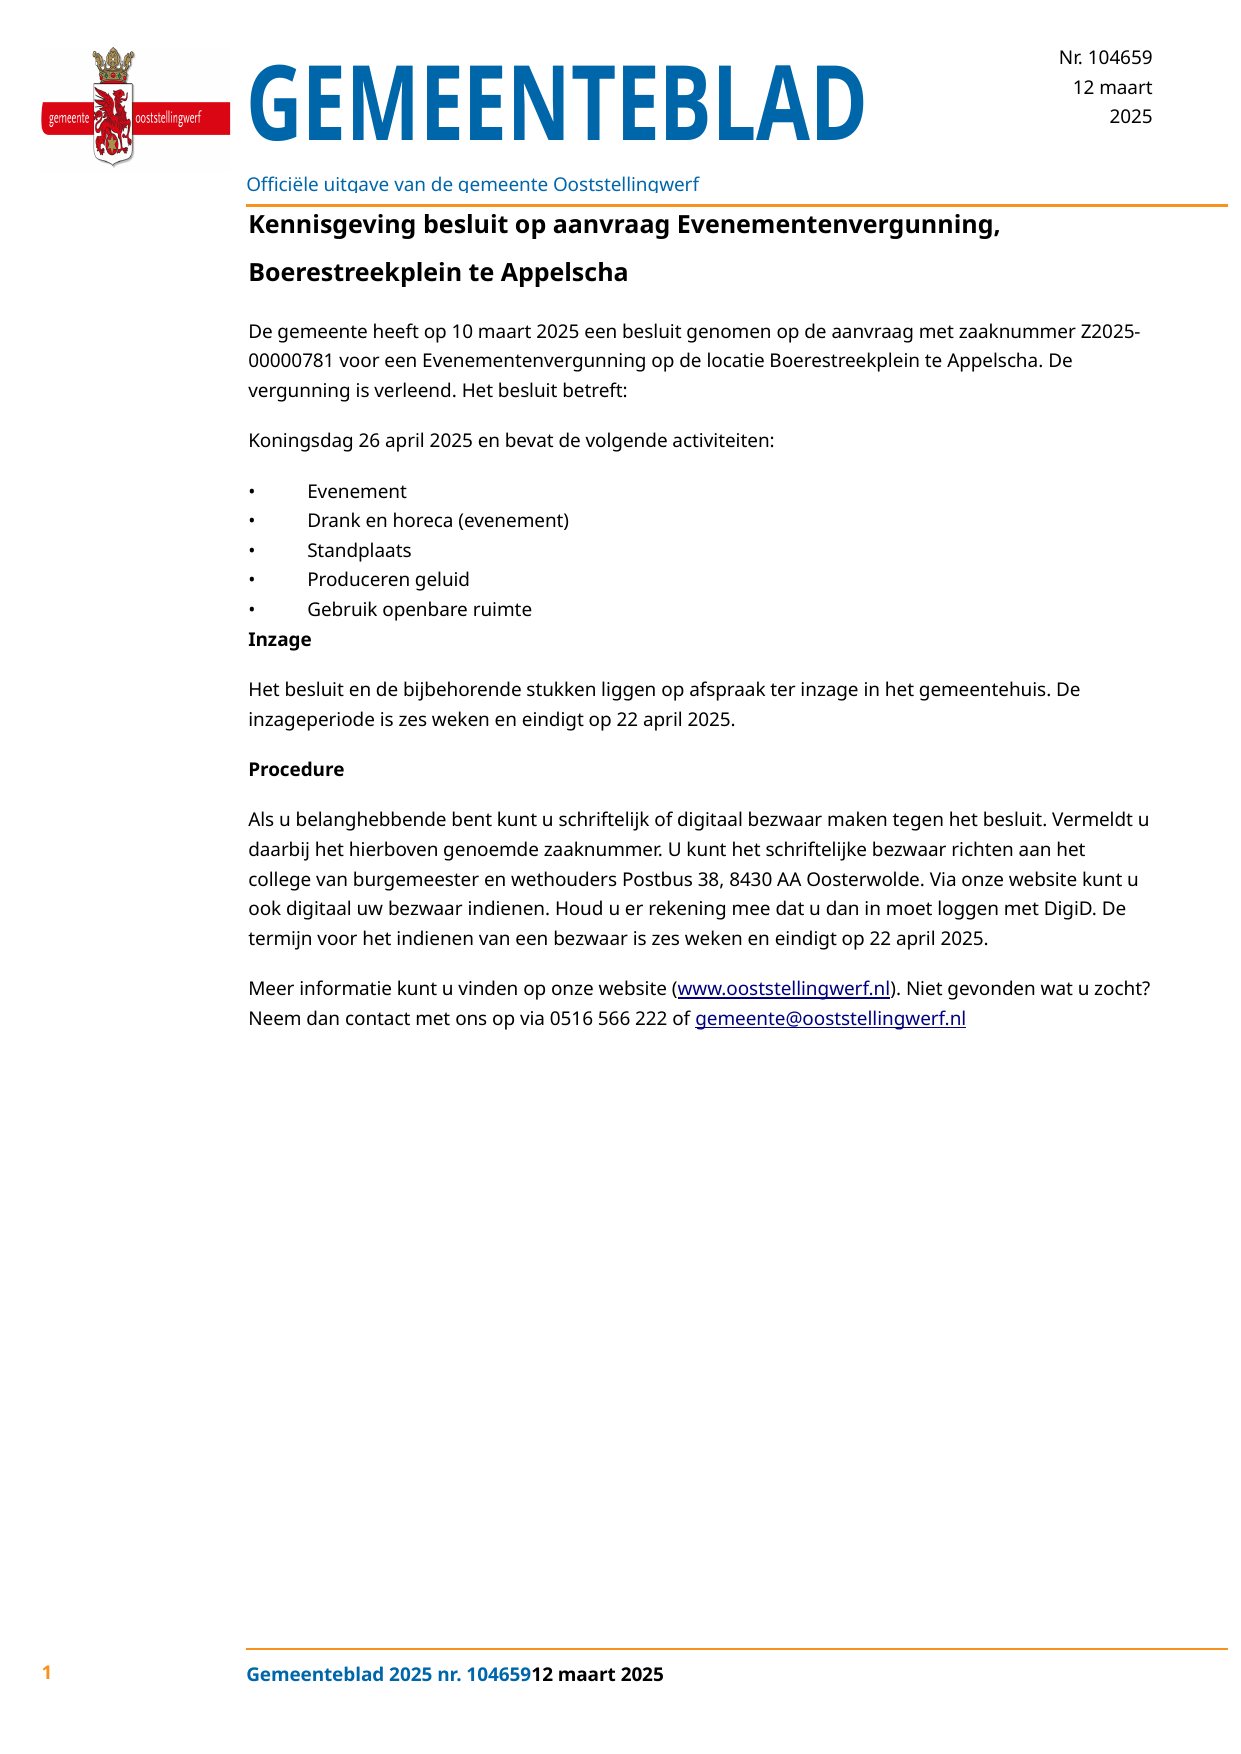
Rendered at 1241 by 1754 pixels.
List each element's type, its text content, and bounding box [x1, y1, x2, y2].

list Evenement [248, 478, 1152, 504]
list Produceren geluid [248, 567, 1152, 592]
picture [41, 47, 231, 172]
text Kennisgeving besluit op aanvraag Evenementenvergunning, Boerestreekplein te Appelscha [248, 207, 1152, 288]
text Koningsdag 26 april 2025 en bevat de volgende activiteiten: [248, 427, 1152, 453]
list Standplaats [248, 537, 1152, 563]
text De gemeente heeft op 10 maart 2025 een besluit genomen op de aanvraag met zaaknummer Z2025-00000781 voor een Evenementenvergunning op de locatie Boerestreekplein te Appelscha. De vergunning is verleend. Het besluit betreft: [248, 318, 1152, 403]
text Procedure [248, 756, 1152, 782]
list Gebruik openbare ruimte [248, 596, 1152, 622]
text Inzage [248, 626, 1152, 652]
text Als u belanghebbende bent kunt u schriftelijk of digitaal bezwaar maken tegen het besluit. Vermeldt u daarbij het hierboven genoemde zaaknummer. U kunt het schriftelijke bezwaar richten aan het college van burgemeester en wethouders Postbus 38, 8430 AA Oosterwolde. Via onze website kunt u ook digitaal uw bezwaar indienen. Houd u er rekening mee dat u dan in moet loggen met DigiD. De termijn voor het indienen van een bezwaar is zes weken en eindigt op 22 april 2025. [248, 807, 1152, 951]
text Meer informatie kunt u vinden op onze website (www.ooststellingwerf.nl). Niet gevonden wat u zocht? Neem dan contact met ons op via 0516 566 222 of gemeente@ooststellingwerf.nl [248, 975, 1152, 1031]
list Drank en horeca (evenement) [248, 507, 1152, 533]
text Het besluit en de bijbehorende stukken liggen op afspraak ter inzage in het gemeentehuis. De inzageperiode is zes weken en eindigt op 22 april 2025. [248, 676, 1152, 732]
